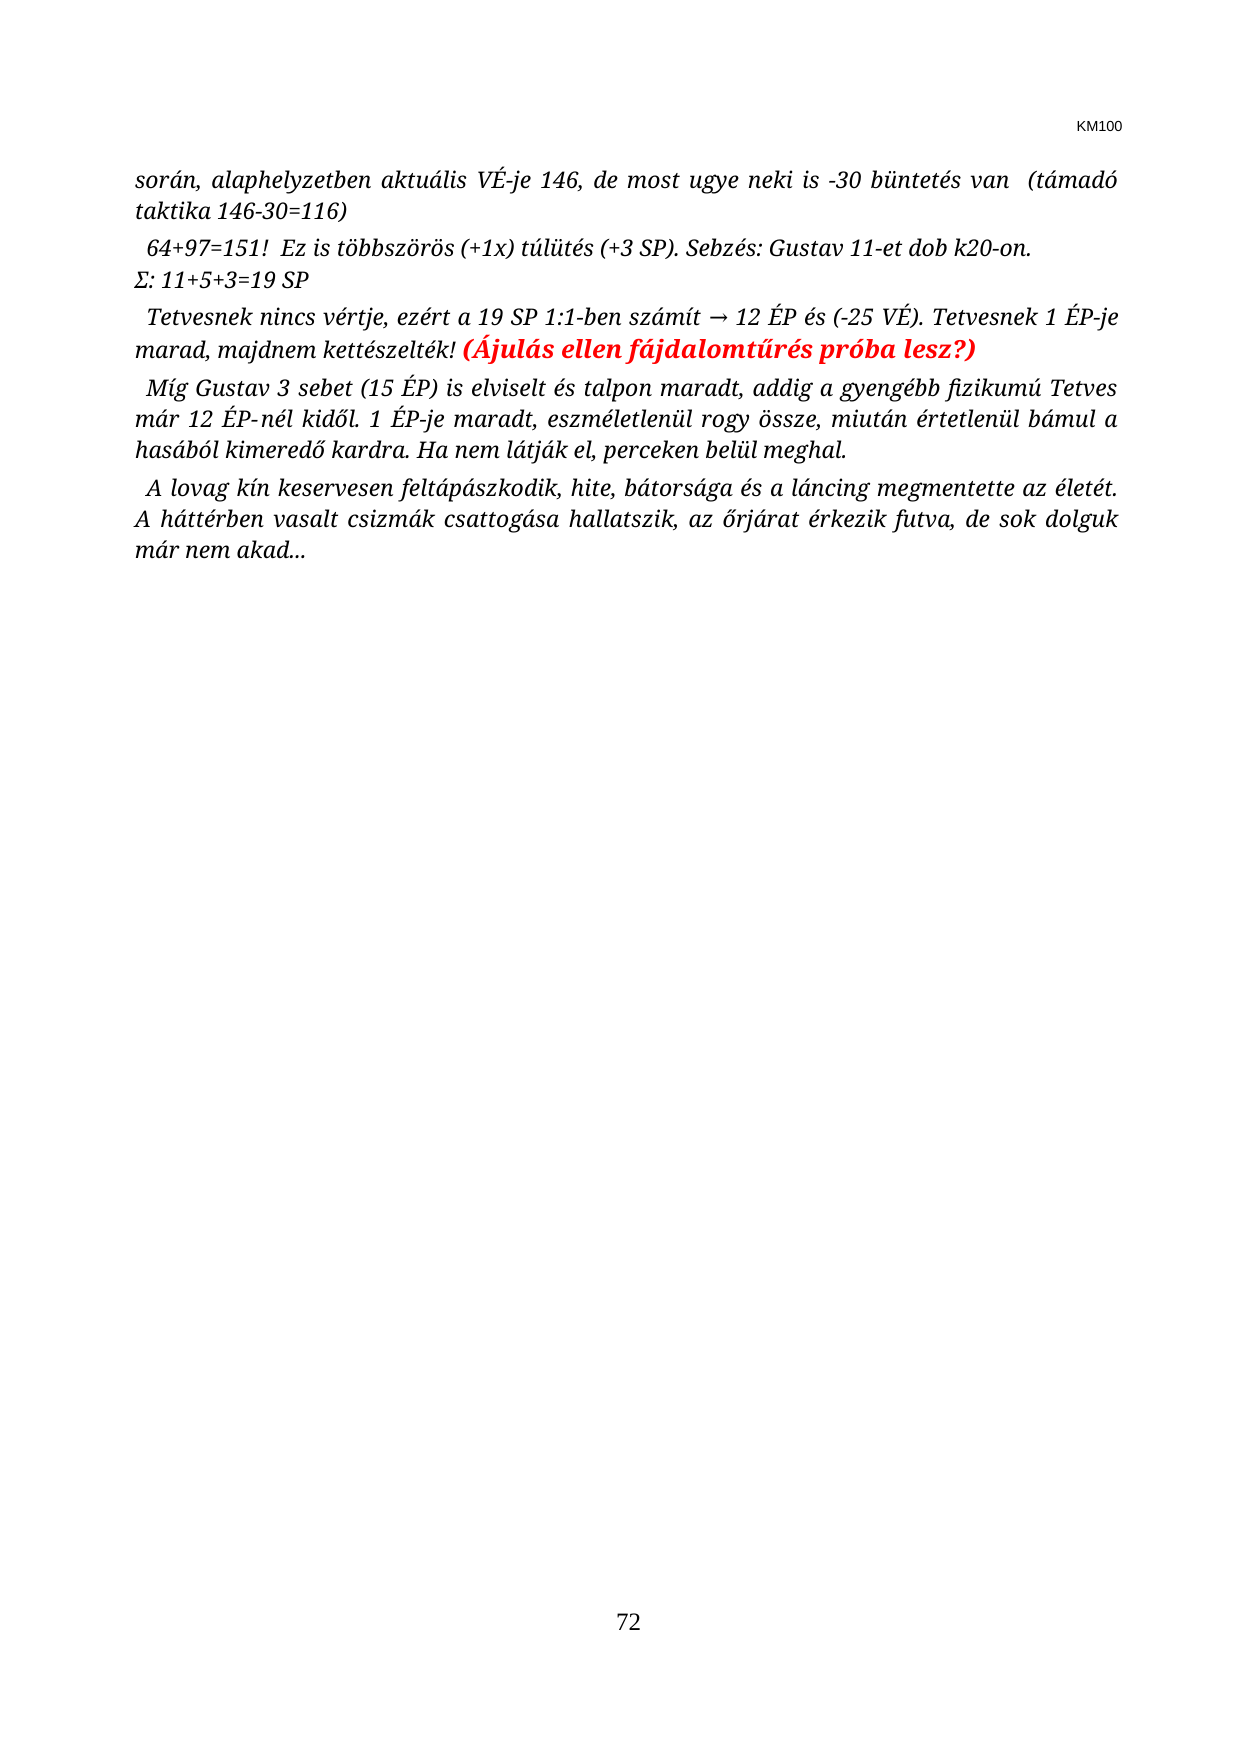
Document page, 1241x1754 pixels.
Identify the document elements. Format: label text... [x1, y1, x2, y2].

text során, alaphelyzetben aktuális VÉ-je 146, de most ugye neki is -30 büntetés van (támadó taktika 146-30=116) [134, 164, 1122, 226]
text A lovag kín keservesen feltápászkodik, hite, bátorsága és a láncing megmentette az életét. A háttérben vasalt csizmák csattogása hallatszik, az őrjárat érkezik futva, de sok dolguk már nem akad... [134, 472, 1122, 565]
text 64+97=151! Ez is többszörös (+1x) túlütés (+3 SP). Sebzés: Gustav 11-et dob k20-on. Σ: 11+5+3=19 SP [134, 232, 1122, 295]
text Míg Gustav 3 sebet (15 ÉP) is elviselt és talpon maradt, addig a gyengébb fizikumú Tetves már 12 ÉP‑nél kidől. 1 ÉP-je maradt, eszméletlenül rogy össze, miután értetlenül bámul a hasából kimeredő kardra. Ha nem látják el, perceken belül meghal. [134, 372, 1122, 466]
text Tetvesnek nincs vértje, ezért a 19 SP 1:1-ben számít → 12 ÉP és (-25 VÉ). Tetvesnek 1 ÉP-je marad, majdnem kettészelték! (Ájulás ellen fájdalomtűrés próba lesz?) [134, 301, 1122, 366]
